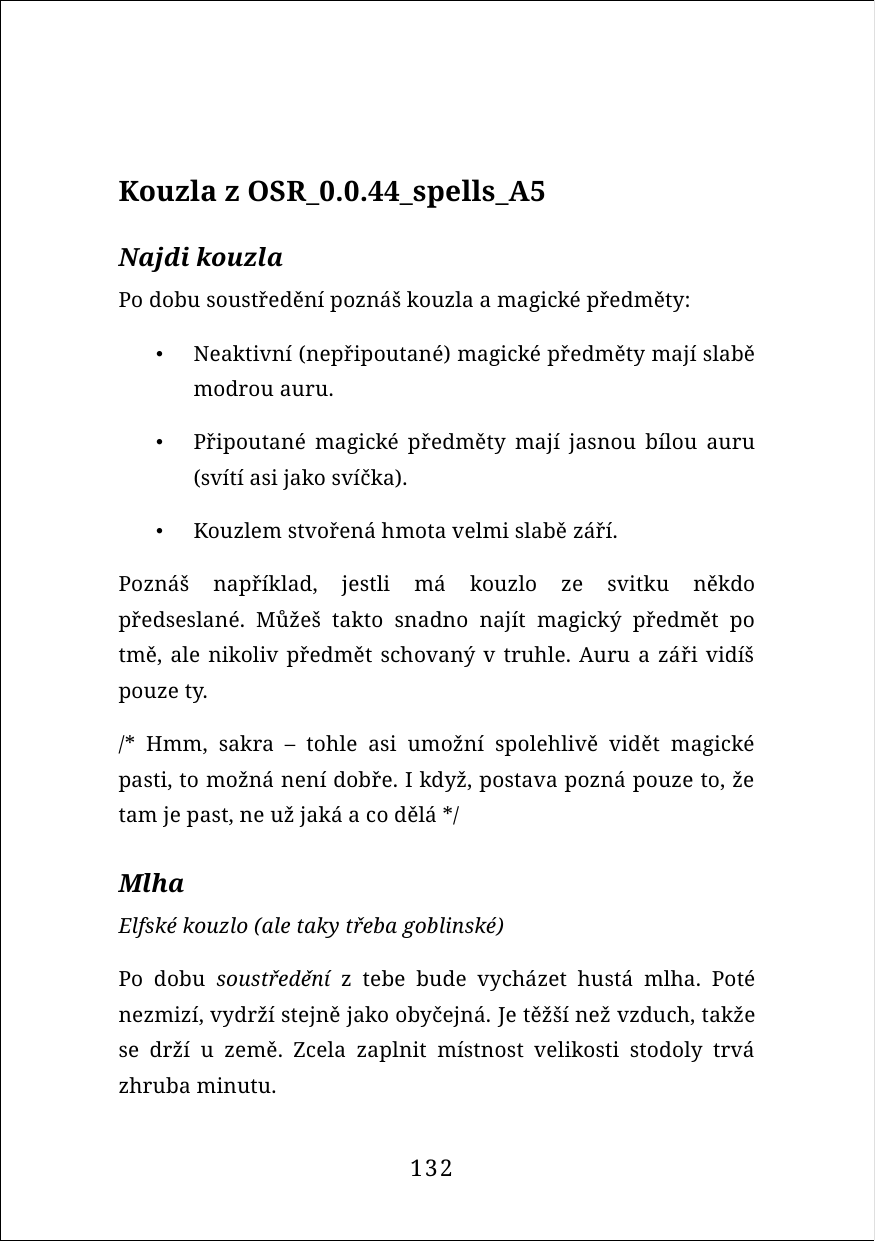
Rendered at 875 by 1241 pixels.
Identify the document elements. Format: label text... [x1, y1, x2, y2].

text Po dobu soustředění z tebe bude vycházet hustá mlha. Poté nezmizí, vydrží stejně jako obyčejná. Je těžší než vzduch, takže se drží u země. Zcela zaplnit místnost velikosti stodoly trvá zhruba minutu. [118, 964, 756, 1099]
text Po dobu soustředění poznáš kouzla a magické předměty: [118, 285, 756, 314]
text /* Hmm, sakra – tohle asi umožní spolehlivě vidět magické pasti, to možná není dobře. I když, postava pozná pouze to, že tam je past, ne už jaká a co dělá */ [118, 729, 756, 829]
subtitle Najdi kouzla [118, 239, 756, 274]
text Elfské kouzlo (ale taky třeba goblinské) [118, 911, 756, 939]
text Poznáš například, jestli má kouzlo ze svitku někdo předseslané. Můžeš takto snadno najít magický předmět po tmě, ale nikoliv předmět schovaný v truhle. Auru a záři vidíš pouze ty. [118, 569, 756, 704]
list Kouzlem stvořená hmota velmi slabě září. [156, 516, 756, 544]
subtitle Kouzla z OSR_0.0.44_spells_A5 [118, 172, 756, 210]
list Neaktivní (nepřipoutané) magické předměty mají slabě modrou auru. [156, 339, 756, 403]
list Připoutané magické předměty mají jasnou bílou auru (svítí asi jako svíčka). [156, 427, 756, 491]
subtitle Mlha [118, 865, 756, 899]
